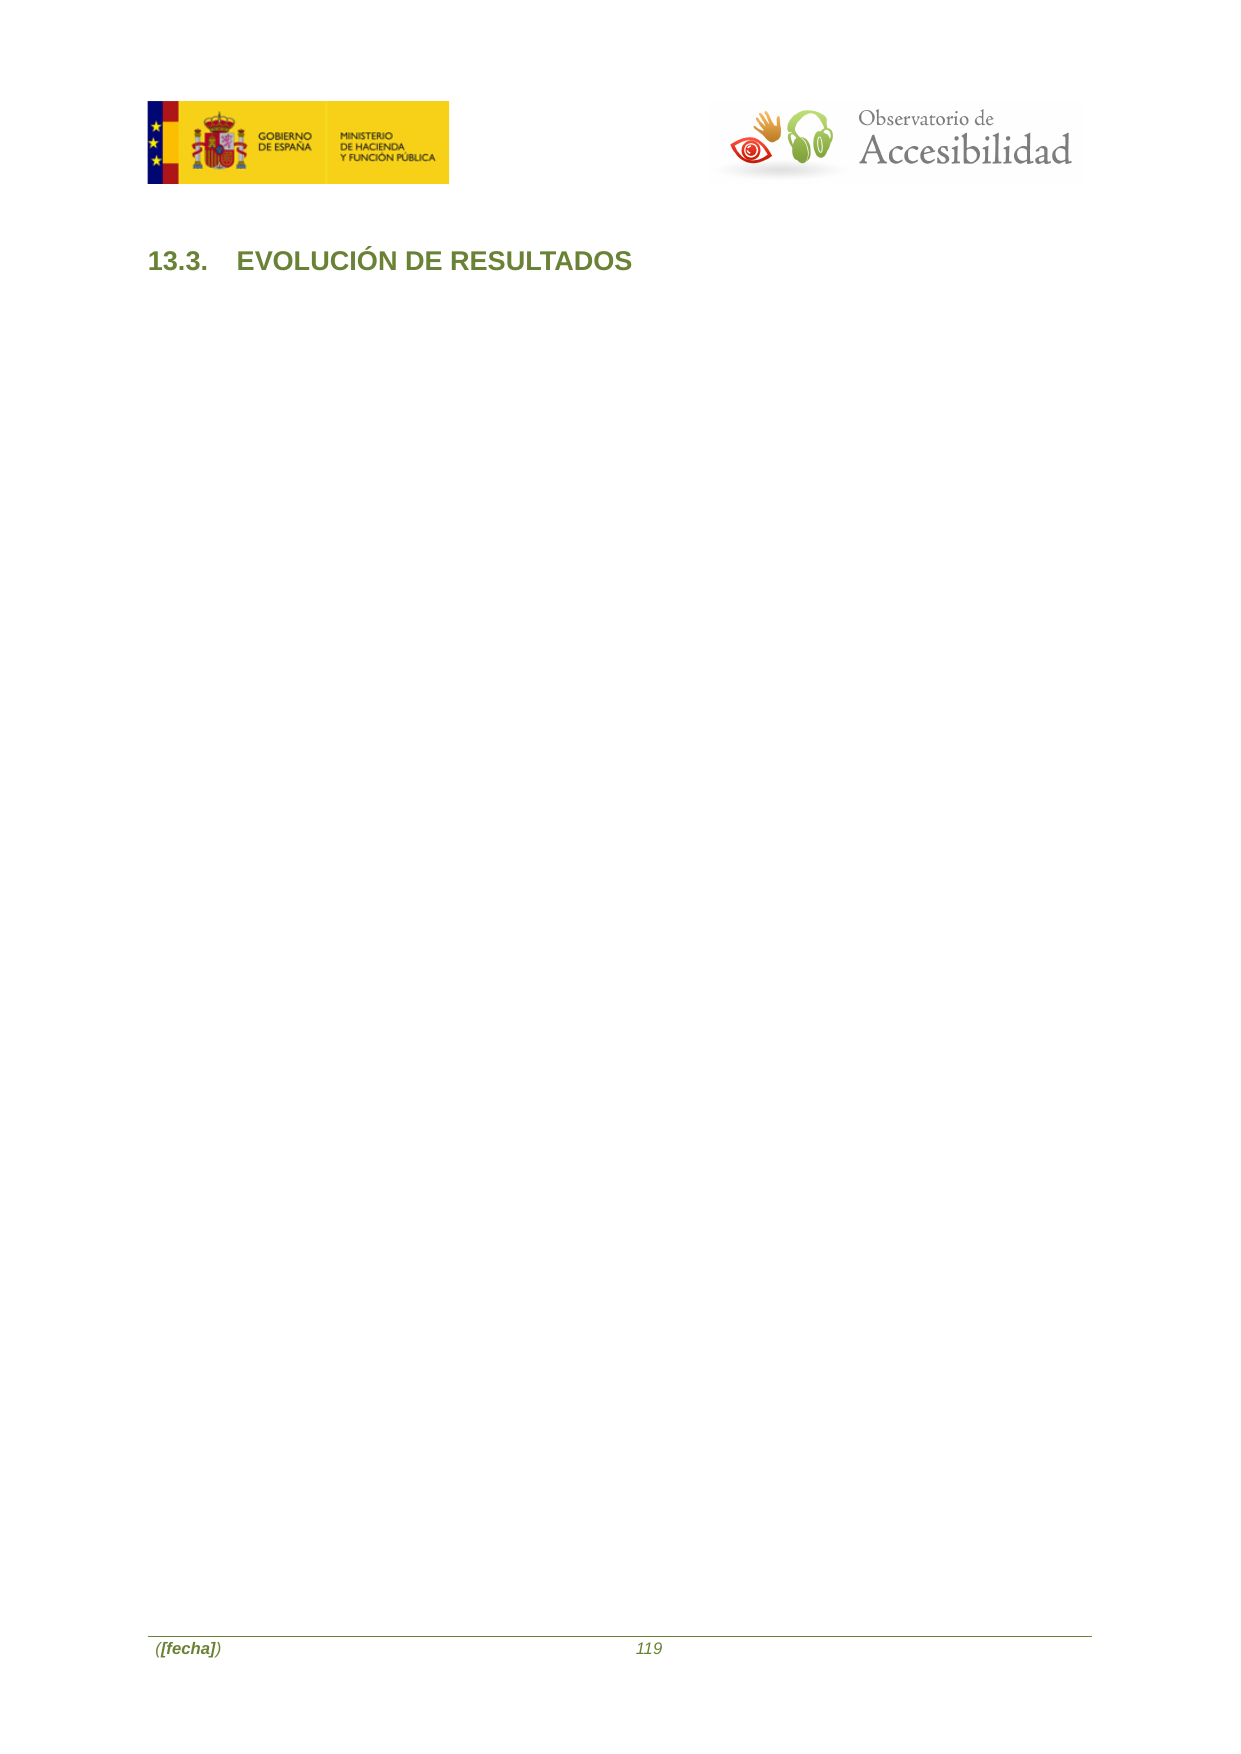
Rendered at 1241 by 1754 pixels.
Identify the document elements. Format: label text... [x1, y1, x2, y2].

subtitle Evolución de Resultados [148, 245, 1092, 276]
picture [710, 101, 1086, 184]
picture [147, 101, 450, 184]
